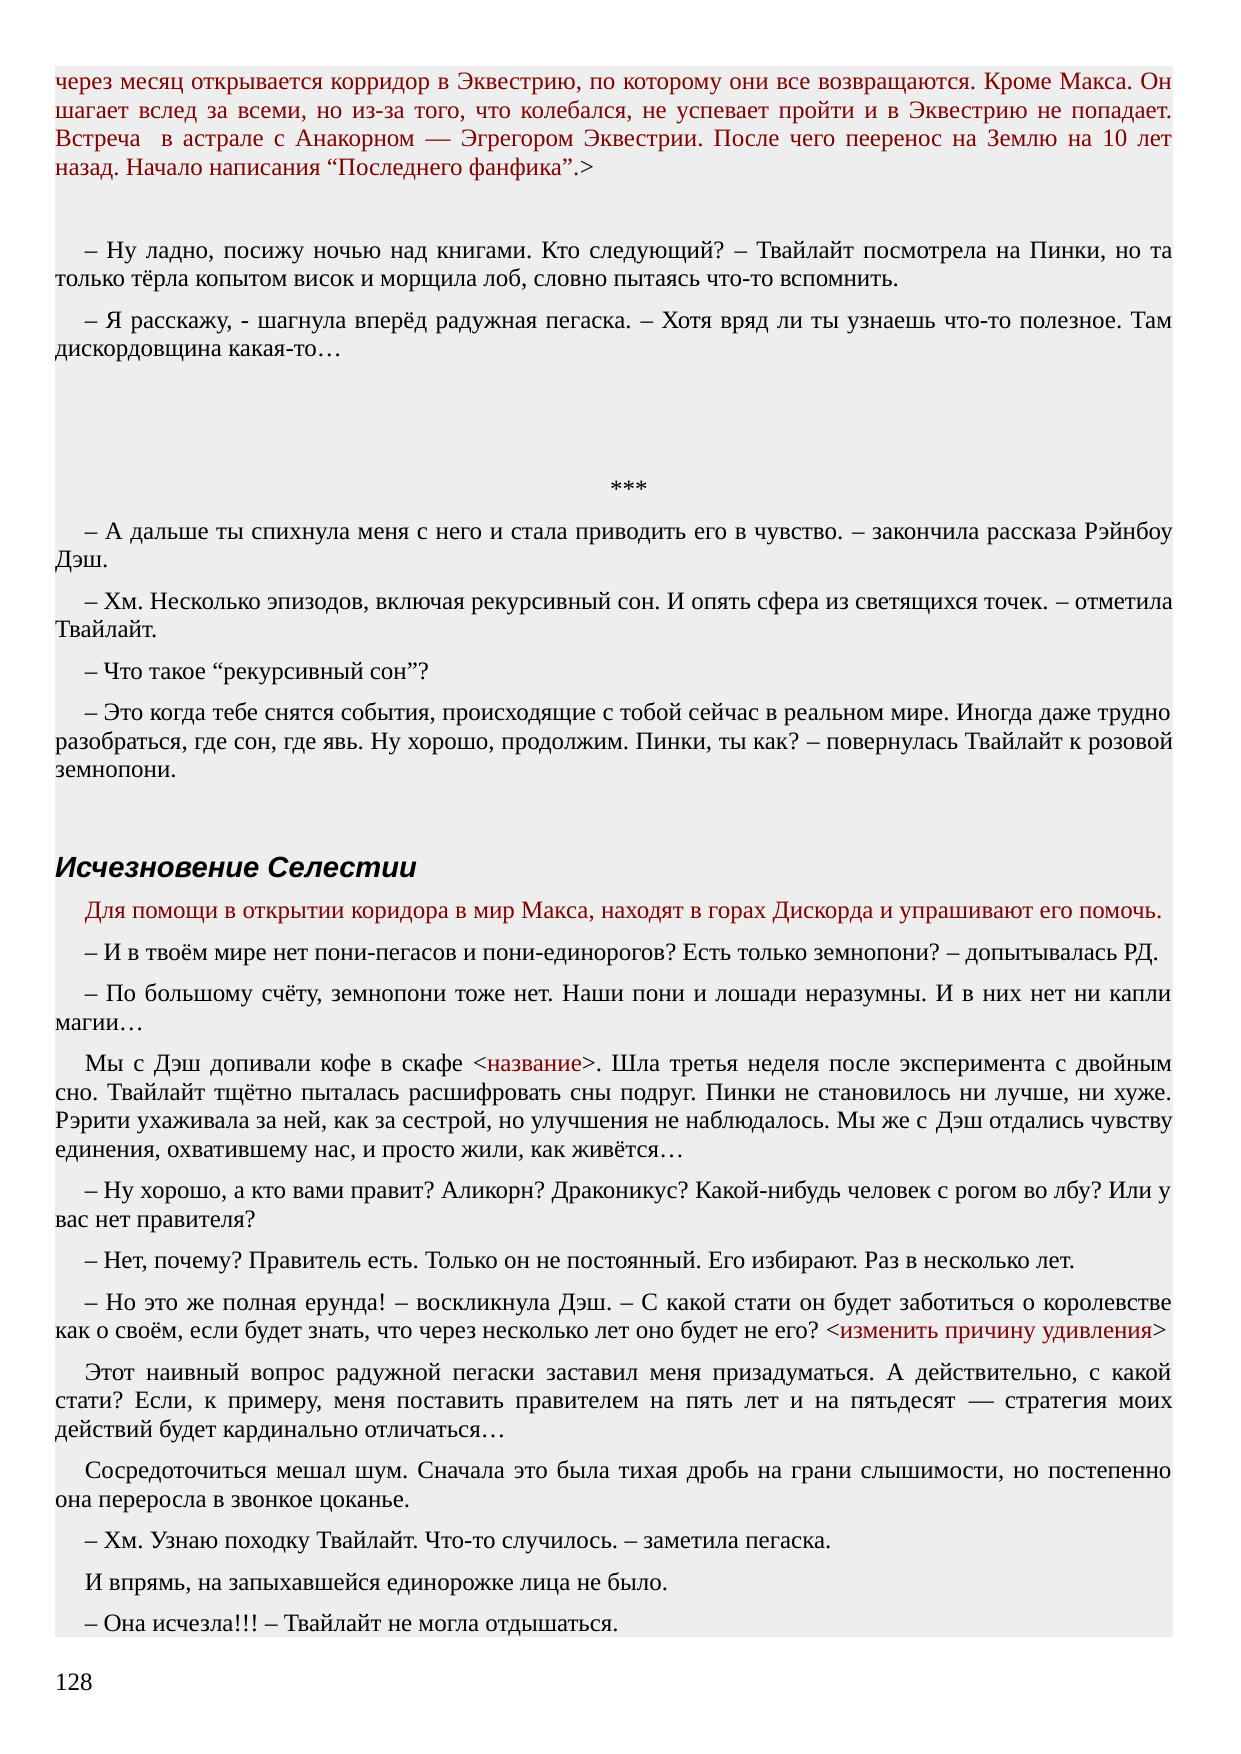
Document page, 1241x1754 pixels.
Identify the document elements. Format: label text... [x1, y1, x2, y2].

text – Что такое “рекурсивный сон”? [55, 656, 1173, 684]
subtitle Исчезновение Селестии [55, 849, 1173, 883]
text Для помощи в открытии коридора в мир Макса, находят в горах Дискорда и упрашивают его помочь. [55, 896, 1173, 924]
text – Хм. Узнаю походку Твайлайт. Что-то случилось. – заметила пегаска. [55, 1526, 1173, 1554]
text *** [55, 474, 1173, 503]
text – По большому счёту, земнопони тоже нет. Наши пони и лошади неразумны. И в них нет ни капли магии… [55, 978, 1173, 1036]
text – А дальше ты спихнула меня с него и стала приводить его в чувство. – закончила рассказа Рэйнбоу Дэш. [55, 516, 1173, 573]
text – Я расскажу, - шагнула вперёд радужная пегаска. – Хотя вряд ли ты узнаешь что-то полезное. Там дискордовщина какая-то… [55, 305, 1173, 362]
text – Ну хорошо, а кто вами правит? Аликорн? Драконикус? Какой-нибудь человек с рогом во лбу? Или у вас нет правителя? [55, 1176, 1173, 1233]
text – И в твоём мире нет пони-пегасов и пони-единорогов? Есть только земнопони? – допытывалась РД. [55, 937, 1173, 966]
text Сосредоточиться мешал шум. Сначала это была тихая дробь на грани слышимости, но постепенно она переросла в звонкое цоканье. [55, 1456, 1173, 1513]
text Этот наивный вопрос радужной пегаски заставил меня призадуматься. А действительно, с какой стати? Если, к примеру, меня поставить правителем на пять лет и на пятьдесят — стратегия моих действий будет кардинально отличаться… [55, 1357, 1173, 1443]
text – Ну ладно, посижу ночью над книгами. Кто следующий? – Твайлайт посмотрела на Пинки, но та только тёрла копытом висок и морщила лоб, словно пытаясь что-то вспомнить. [55, 235, 1173, 292]
text И впрямь, на запыхавшейся единорожке лица не было. [55, 1567, 1173, 1596]
text – Нет, почему? Правитель есть. Только он не постоянный. Его избирают. Раз в несколько лет. [55, 1246, 1173, 1274]
text – Хм. Несколько эпизодов, включая рекурсивный сон. И опять сфера из светящихся точек. – отметила Твайлайт. [55, 586, 1173, 643]
text через месяц открывается корридор в Эквестрию, по которому они все возвращаются. Кроме Макса. Он шагает вслед за всеми, но из-за того, что колебался, не успевает пройти и в Эквестрию не попадает. Встреча в астрале с Анакорном — Эгрегором Эквестрии. После чего пееренос на Землю на 10 лет назад. Начало написания “Последнего фанфика”.> [55, 66, 1173, 181]
text – Она исчезла!!! – Твайлайт не могла отдышаться. [55, 1608, 1173, 1637]
text – Но это же полная ерунда! – воскликнула Дэш. – С какой стати он будет заботиться о королевстве как о своём, если будет знать, что через несколько лет оно будет не его? <изменить причину удивления> [55, 1287, 1173, 1344]
text – Это когда тебе снятся события, происходящие с тобой сейчас в реальном мире. Иногда даже трудно разобраться, где сон, где явь. Ну хорошо, продолжим. Пинки, ты как? – повернулась Твайлайт к розовой земнопони. [55, 697, 1173, 783]
text Мы с Дэш допивали кофе в cкафе <название>. Шла третья неделя после эксперимента с двойным сно. Твайлайт тщётно пыталась расшифровать сны подруг. Пинки не становилось ни лучше, ни хуже. Рэрити ухаживала за ней, как за сестрой, но улучшения не наблюдалось. Мы же с Дэш отдались чувству единения, охватившему нас, и просто жили, как живётся… [55, 1048, 1173, 1163]
